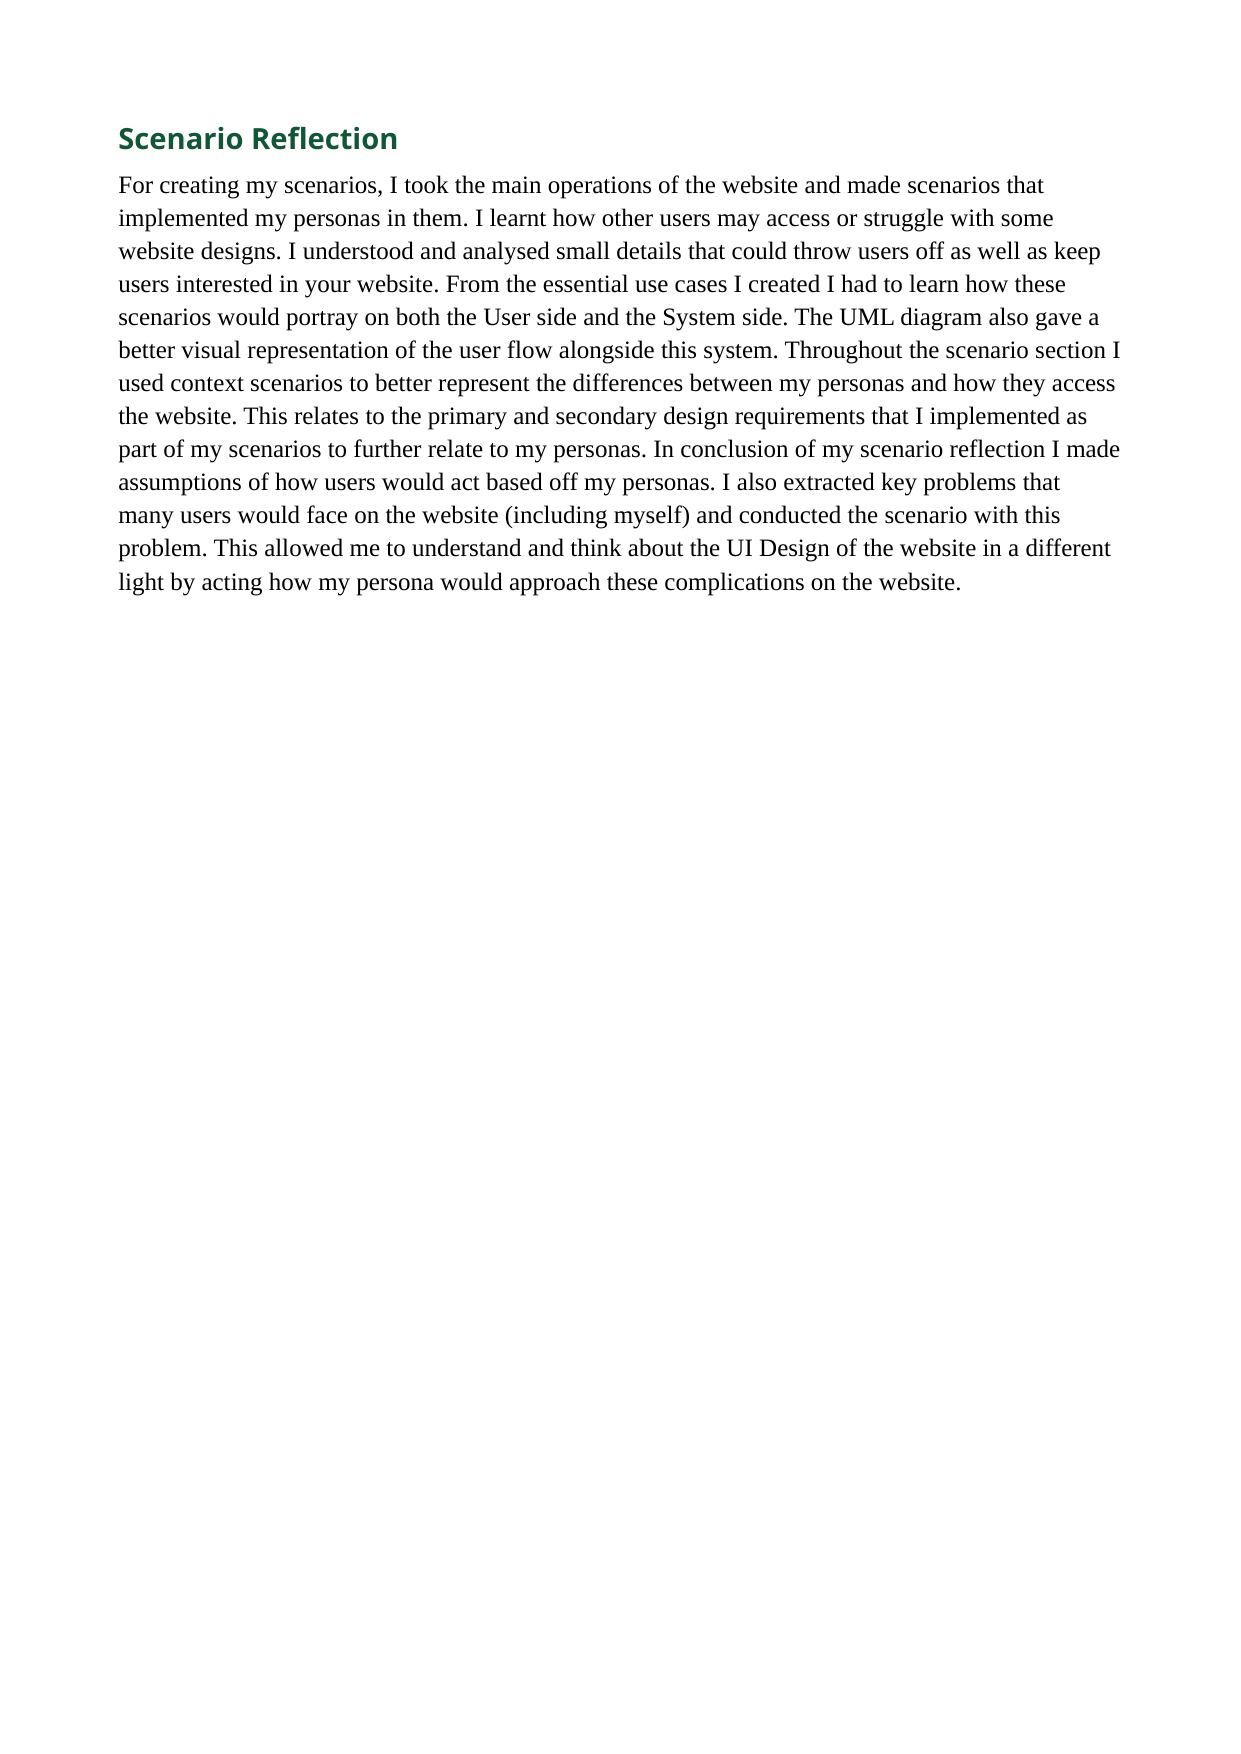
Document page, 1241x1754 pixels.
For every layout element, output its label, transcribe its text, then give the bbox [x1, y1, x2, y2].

text For creating my scenarios, I took the main operations of the website and made scenarios that implemented my personas in them. I learnt how other users may access or struggle with some website designs. I understood and analysed small details that could throw users off as well as keep users interested in your website. From the essential use cases I created I had to learn how these scenarios would portray on both the User side and the System side. The UML diagram also gave a better visual representation of the user flow alongside this system. Throughout the scenario section I used context scenarios to better represent the differences between my personas and how they access the website. This relates to the primary and secondary design requirements that I implemented as part of my scenarios to further relate to my personas. In conclusion of my scenario reflection I made assumptions of how users would act based off my personas. I also extracted key problems that many users would face on the website (including myself) and conducted the scenario with this problem. This allowed me to understand and think about the UI Design of the website in a different light by acting how my persona would approach these complications on the website. [118, 170, 1122, 595]
subtitle Scenario Reflection [118, 118, 1122, 158]
